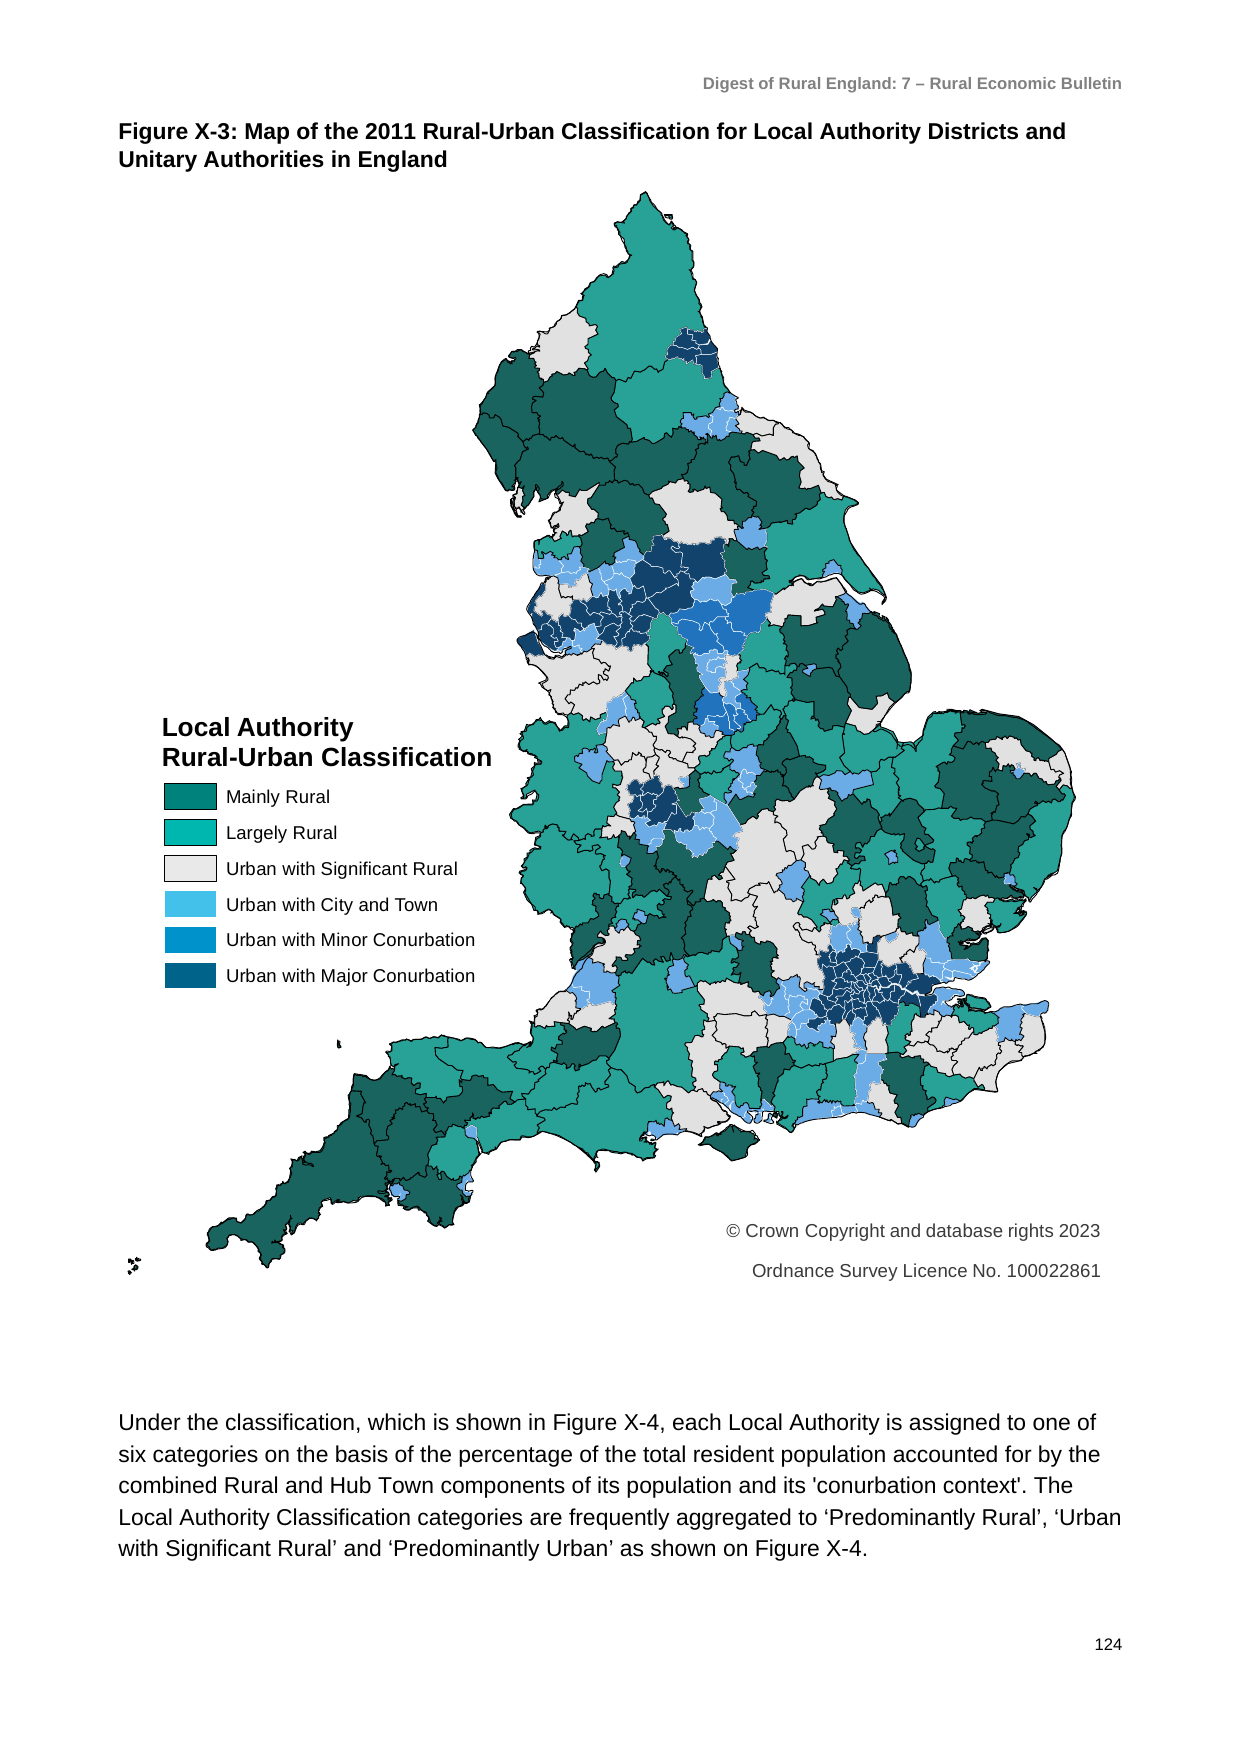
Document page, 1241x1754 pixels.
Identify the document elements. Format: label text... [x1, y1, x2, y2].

text Figure X-3: Map of the 2011 Rural-Urban Classification for Local Authority Districts and Unitary Authorities in England [118, 118, 1122, 173]
text Under the classification, which is shown in Figure X-4, each Local Authority is assigned to one of six categories on the basis of the percentage of the total resident population accounted for by the combined Rural and Hub Town components of its population and its 'conurbation context'. The Local Authority Classification categories are frequently aggregated to ‘Predominantly Rural’, ‘Urban with Significant Rural’ and ‘Predominantly Urban’ as shown on Figure X-4. [118, 1409, 1122, 1562]
